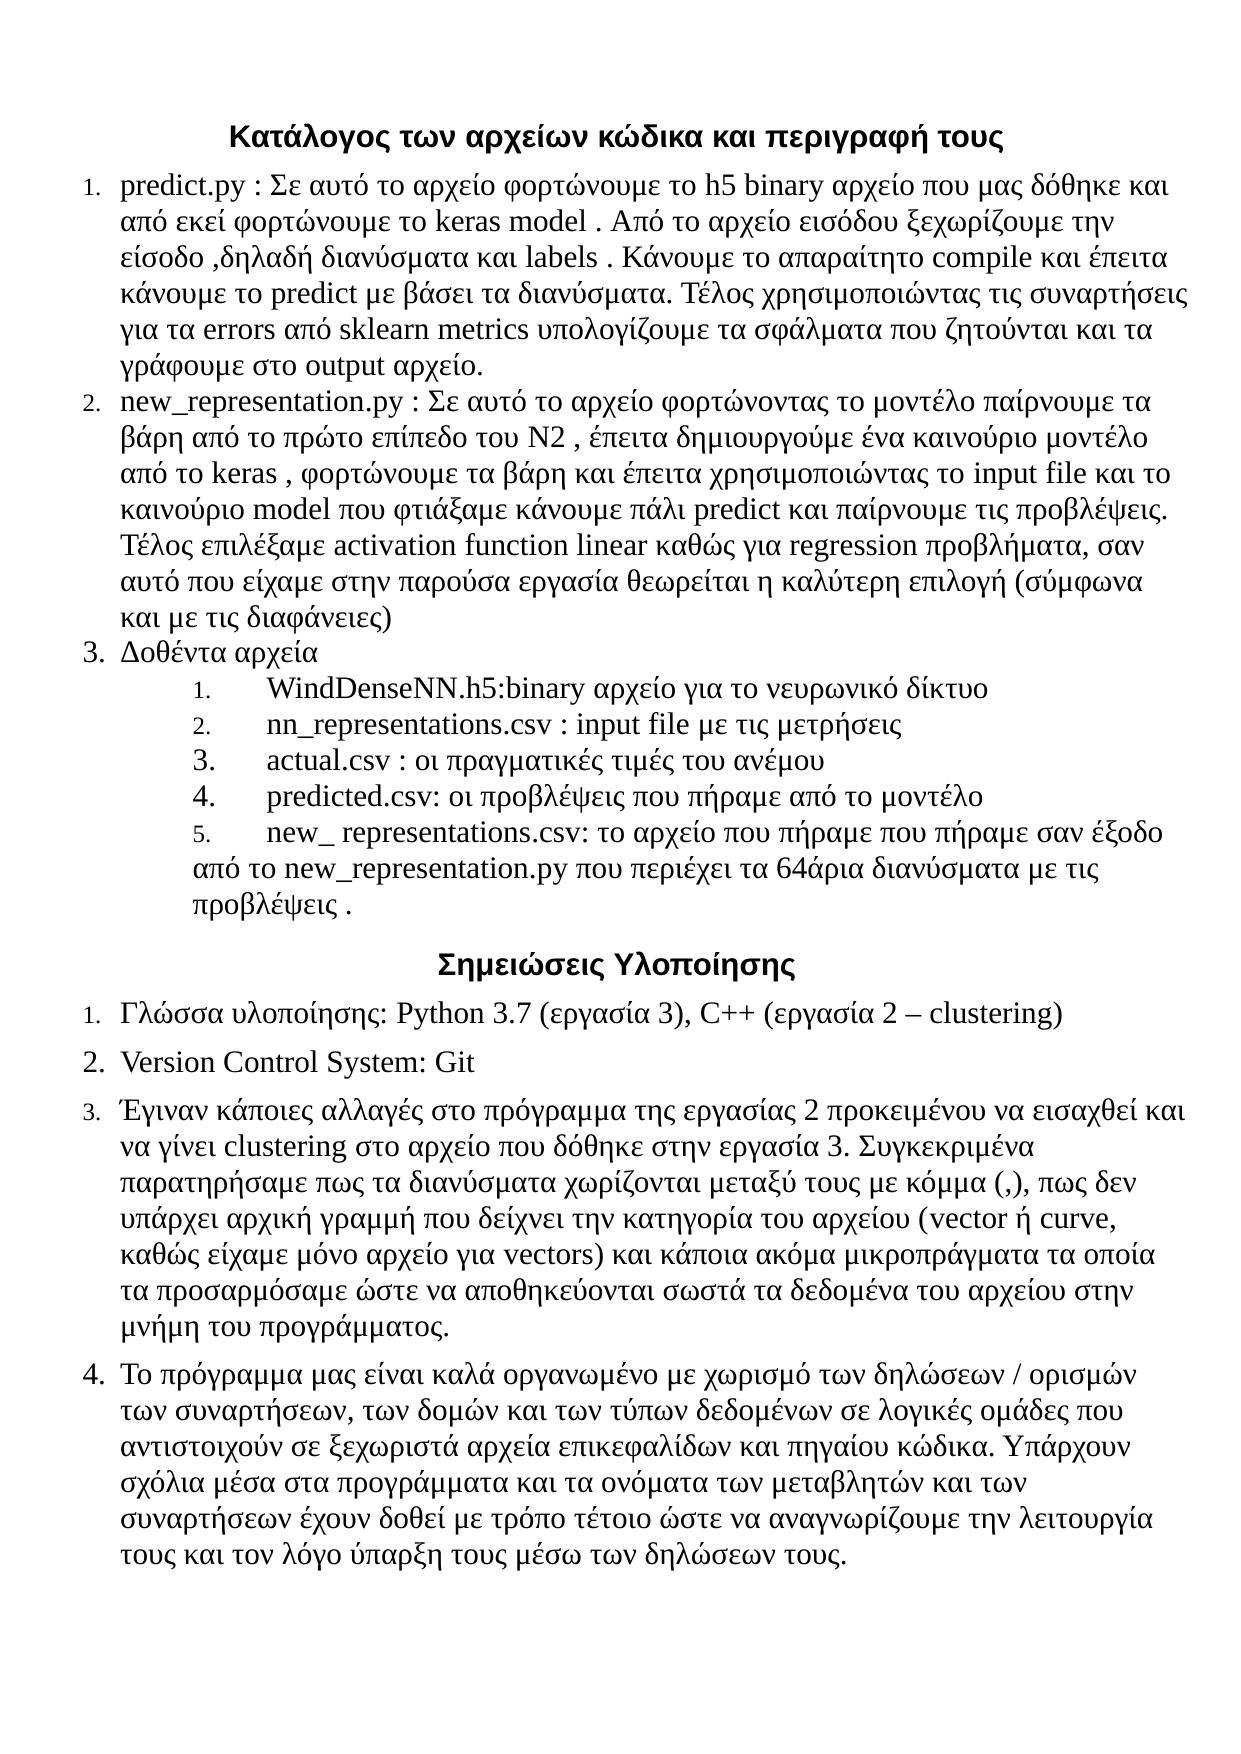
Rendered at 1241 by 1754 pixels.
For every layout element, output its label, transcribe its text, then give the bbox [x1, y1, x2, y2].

list nn_representations.csv : input file με τις μετρήσεις [192, 706, 1189, 742]
list actual.csv : οι πραγματικές τιμές του ανέμου [192, 742, 1189, 777]
list Το πρόγραμμα μας είναι καλά οργανωμένο με χωρισμό των δηλώσεων / ορισμών των συναρτήσεων, των δομών και των τύπων δεδομένων σε λογικές ομάδες που αντιστοιχούν σε ξεχωριστά αρχεία επικεφαλίδων και πηγαίου κώδικα. Υπάρχουν σχόλια μέσα στα προγράμματα και τα ονόματα των μεταβλητών και των συναρτήσεων έχουν δοθεί με τρόπο τέτοιο ώστε να αναγνωρίζουμε την λειτουργία τους και τον λόγο ύπαρξη τους μέσω των δηλώσεων τους. [82, 1356, 1189, 1571]
list Δοθέντα αρχεία [82, 634, 1189, 670]
list new_ representations.csv: το αρχείο που πήραμε που πήραμε σαν έξοδο από το new_representation.py που περιέχει τα 64άρια διανύσματα με τις προβλέψεις . [192, 813, 1189, 921]
subtitle Σημειώσεις Υλοποίησης [45, 946, 1189, 982]
list WindDenseNN.h5:binary αρχείο για το νευρωνικό δίκτυο [192, 670, 1189, 706]
list Έγιναν κάποιες αλλαγές στο πρόγραμμα της εργασίας 2 προκειμένου να εισαχθεί και να γίνει clustering στο αρχείο που δόθηκε στην εργασία 3. Συγκεκριμένα παρατηρήσαμε πως τα διανύσματα χωρίζονται μεταξύ τους με κόμμα (,), πως δεν υπάρχει αρχική γραμμή που δείχνει την κατηγορία του αρχείου (vector ή curve, καθώς είχαμε μόνο αρχείο για vectors) και κάποια ακόμα μικροπράγματα τα οποία τα προσαρμόσαμε ώστε να αποθηκεύονται σωστά τα δεδομένα του αρχείου στην μνήμη του προγράμματος. [82, 1092, 1189, 1343]
subtitle Κατάλογος των αρχείων κώδικα και περιγραφή τους [45, 118, 1189, 154]
list Γλώσσα υλοποίησης: Python 3.7 (εργασία 3), C++ (εργασία 2 – clustering) [82, 995, 1189, 1031]
list Version Control System: Git [82, 1043, 1189, 1079]
list predict.py : Σε αυτό το αρχείο φορτώνουμε το h5 binary αρχείο που μας δόθηκε και από εκεί φορτώνουμε το keras model . Από το αρχείο εισόδου ξεχωρίζουμε την είσοδο ,δηλαδή διανύσματα και labels . Κάνουμε το απαραίτητο compile και έπειτα κάνουμε το predict με βάσει τα διανύσματα. Τέλος χρησιμοποιώντας τις συναρτήσεις για τα errors από sklearn metrics υπολογίζουμε τα σφάλματα που ζητούνται και τα γράφουμε στο output αρχείο. [82, 167, 1189, 382]
list new_representation.py : Σε αυτό το αρχείο φορτώνοντας το μοντέλο παίρνουμε τα βάρη από το πρώτο επίπεδο του N2 , έπειτα δημιουργούμε ένα καινούριο μοντέλο από το keras , φορτώνουμε τα βάρη και έπειτα χρησιμοποιώντας το input file και το καινούριο model που φτιάξαμε κάνουμε πάλι predict και παίρνουμε τις προβλέψεις. Τέλος επιλέξαμε activation function linear καθώς για regression προβλήματα, σαν αυτό που είχαμε στην παρούσα εργασία θεωρείται η καλύτερη επιλογή (σύμφωνα και με τις διαφάνειες) [82, 382, 1189, 634]
list predicted.csv: οι προβλέψεις που πήραμε από το μοντέλο [192, 777, 1189, 813]
